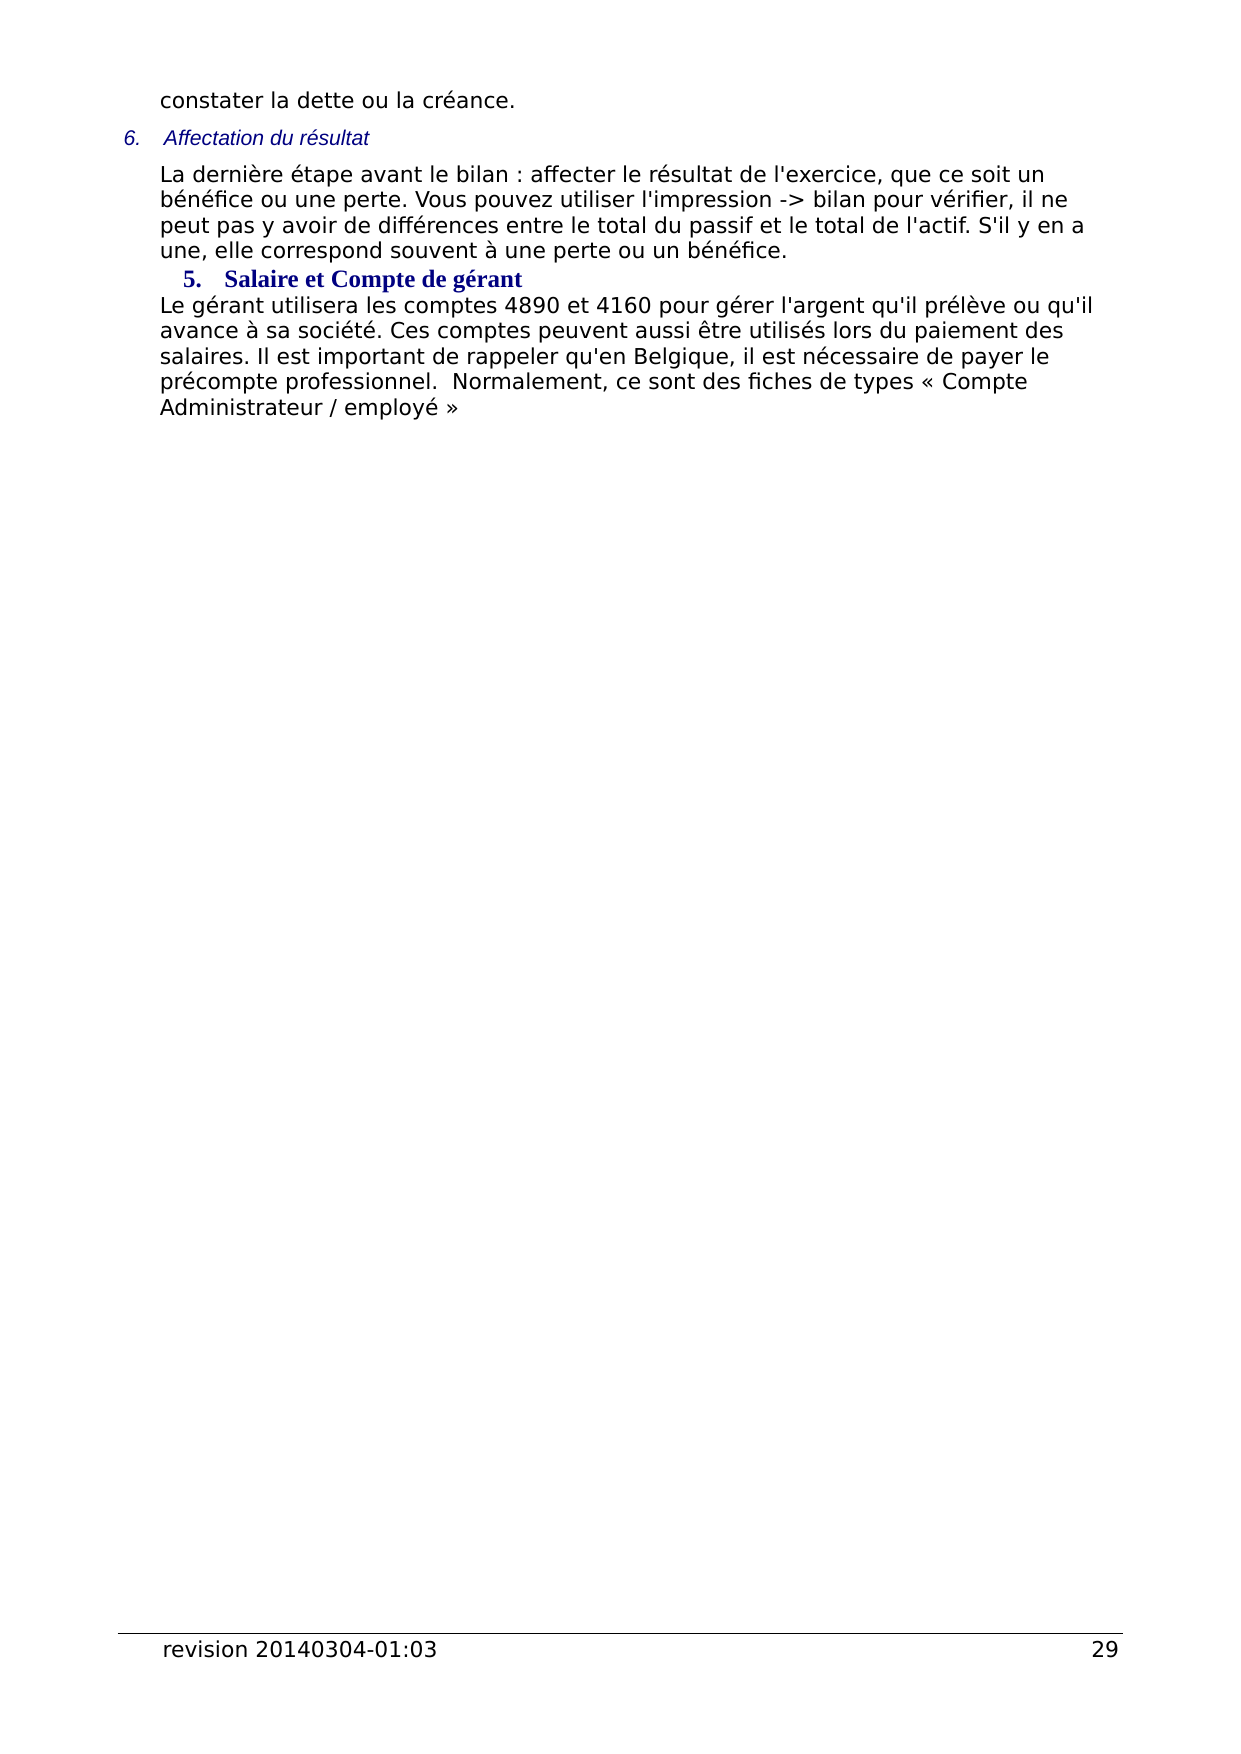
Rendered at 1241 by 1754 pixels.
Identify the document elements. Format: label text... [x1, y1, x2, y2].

subtitle Affectation du résultat [117, 126, 1123, 150]
subtitle Salaire et Compte de gérant [177, 264, 1123, 293]
text constater la dette ou la créance. [159, 88, 1123, 114]
text Le gérant utilisera les comptes 4890 et 4160 pour gérer l'argent qu'il prélève ou qu'il avance à sa société. Ces comptes peuvent aussi être utilisés lors du paiement des salaires. Il est important de rappeler qu'en Belgique, il est nécessaire de payer le précompte professionnel. Normalement, ce sont des fiches de types « Compte Administrateur / employé » [159, 293, 1123, 421]
text La dernière étape avant le bilan : affecter le résultat de l'exercice, que ce soit un bénéfice ou une perte. Vous pouvez utiliser l'impression -> bilan pour vérifier, il ne peut pas y avoir de différences entre le total du passif et le total de l'actif. S'il y en a une, elle correspond souvent à une perte ou un bénéfice. [159, 162, 1123, 264]
